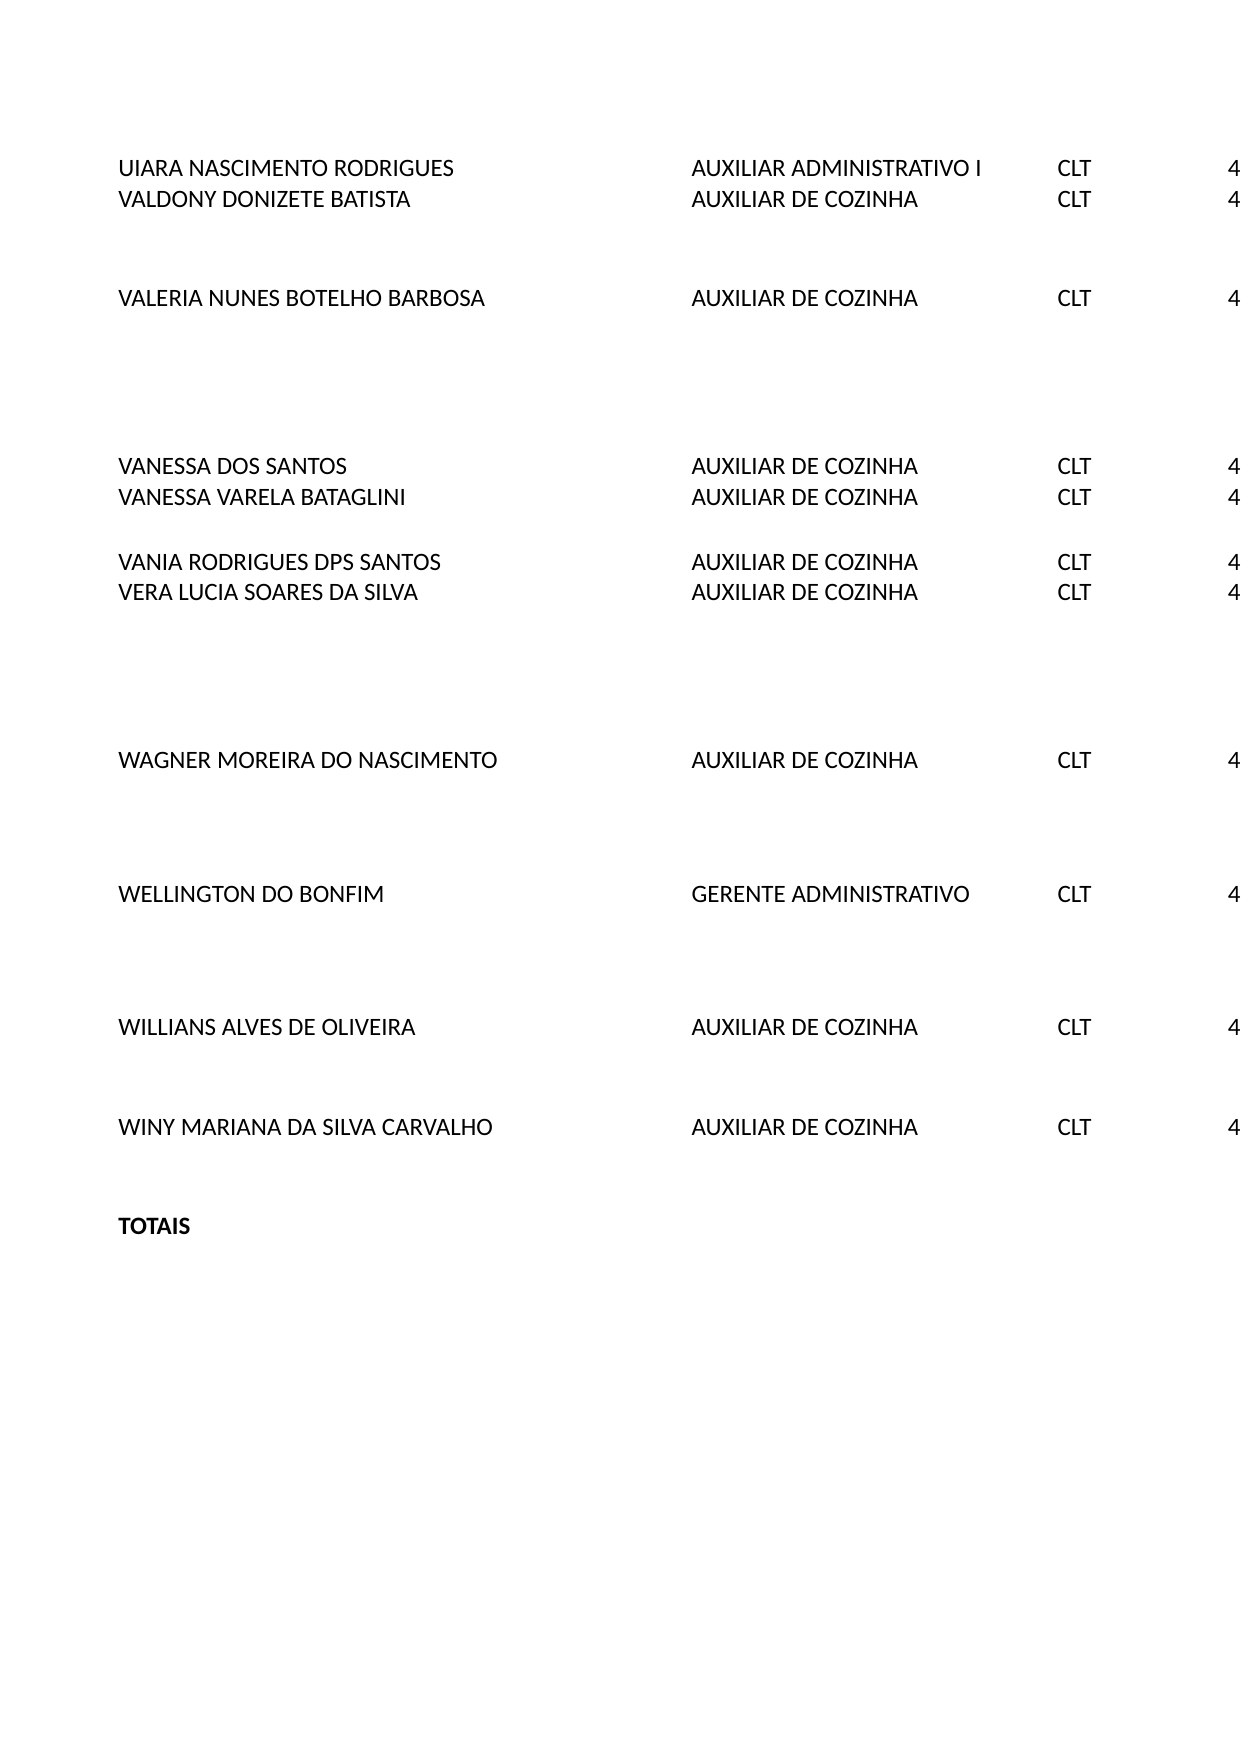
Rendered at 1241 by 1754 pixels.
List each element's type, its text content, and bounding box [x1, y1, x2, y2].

table_cell [115, 248, 688, 282]
table_cell [988, 248, 1161, 282]
table_cell [988, 809, 1161, 843]
table_cell [1161, 775, 1240, 809]
table_cell [688, 943, 988, 977]
table_cell [115, 382, 688, 416]
table_cell [688, 1176, 988, 1210]
table_cell VANESSA DOS SANTOS [115, 450, 688, 481]
table_cell 44 [1161, 546, 1240, 576]
table_cell [988, 676, 1161, 710]
table_cell [115, 1076, 688, 1111]
table_cell [688, 977, 988, 1012]
table_cell 44 [1161, 481, 1240, 511]
table_cell 44 [1161, 153, 1240, 183]
table_cell [1161, 1241, 1240, 1271]
table_cell [988, 1076, 1161, 1111]
table_cell [1161, 676, 1240, 710]
table_cell [1161, 809, 1240, 843]
table_cell [688, 676, 988, 710]
table_cell [115, 416, 688, 450]
table_cell [988, 511, 1161, 546]
table_cell [115, 214, 688, 248]
table_cell [115, 607, 688, 641]
table_cell [988, 416, 1161, 450]
table_cell [115, 909, 688, 943]
table_cell [688, 607, 988, 641]
table_cell [115, 844, 688, 878]
table_cell [1161, 607, 1240, 641]
table_cell [688, 347, 988, 382]
table_cell AUXILIAR DE COZINHA [688, 282, 988, 313]
table_cell [988, 1042, 1161, 1076]
table_cell GERENTE ADMINISTRATIVO [688, 878, 988, 908]
table_cell AUXILIAR DE COZINHA [688, 183, 988, 213]
table_cell [988, 607, 1161, 641]
table_cell 44 [1161, 183, 1240, 213]
table_cell 44 [1161, 576, 1240, 607]
table_cell CLT [988, 576, 1161, 607]
table_cell CLT [988, 282, 1161, 313]
table_cell CLT [988, 878, 1161, 908]
table_cell [115, 641, 688, 676]
table_cell [688, 248, 988, 282]
table_cell [988, 943, 1161, 977]
table_cell [115, 511, 688, 546]
table_cell [688, 641, 988, 676]
table_cell AUXILIAR DE COZINHA [688, 1111, 988, 1141]
table_cell [1161, 710, 1240, 744]
table_cell CLT [988, 744, 1161, 775]
table_cell [115, 313, 688, 347]
table_cell 44 [1161, 1012, 1240, 1042]
table_cell VERA LUCIA SOARES DA SILVA [115, 576, 688, 607]
table_cell [988, 118, 1161, 152]
table_cell [688, 775, 988, 809]
table_cell CLT [988, 481, 1161, 511]
table_cell [115, 977, 688, 1012]
table_cell WINY MARIANA DA SILVA CARVALHO [115, 1111, 688, 1141]
table_cell [988, 1241, 1161, 1271]
table_cell [1161, 347, 1240, 382]
table_cell [115, 1141, 688, 1176]
table_cell [688, 844, 988, 878]
table_cell [1161, 1210, 1240, 1241]
table_cell [688, 1141, 988, 1176]
table_cell 44 [1161, 744, 1240, 775]
table_cell [688, 511, 988, 546]
table_cell AUXILIAR DE COZINHA [688, 481, 988, 511]
table_cell WILLIANS ALVES DE OLIVEIRA [115, 1012, 688, 1042]
table_cell 44 [1161, 1111, 1240, 1141]
table_cell [115, 809, 688, 843]
table_cell [688, 1042, 988, 1076]
table_cell [988, 844, 1161, 878]
table_cell [1161, 214, 1240, 248]
table_cell [1161, 118, 1240, 152]
table_cell WELLINGTON DO BONFIM [115, 878, 688, 908]
table_cell VANIA RODRIGUES DPS SANTOS [115, 546, 688, 576]
table_cell 44 [1161, 282, 1240, 313]
table_cell [988, 909, 1161, 943]
table_cell [988, 1210, 1161, 1241]
table_cell [688, 416, 988, 450]
table_cell [1161, 844, 1240, 878]
table_cell VALDONY DONIZETE BATISTA [115, 183, 688, 213]
table_cell [1161, 1141, 1240, 1176]
table_cell AUXILIAR DE COZINHA [688, 1012, 988, 1042]
table_cell AUXILIAR ADMINISTRATIVO I [688, 153, 988, 183]
table_cell CLT [988, 153, 1161, 183]
table_cell [1161, 382, 1240, 416]
table_cell [1161, 909, 1240, 943]
table_cell [988, 313, 1161, 347]
table_cell [115, 710, 688, 744]
table_cell [1161, 1076, 1240, 1111]
table_cell [115, 1241, 688, 1271]
table_cell VANESSA VARELA BATAGLINI [115, 481, 688, 511]
table_cell AUXILIAR DE COZINHA [688, 450, 988, 481]
table_cell [988, 775, 1161, 809]
table_cell [688, 1210, 988, 1241]
table_cell [688, 1241, 988, 1271]
table_cell [1161, 416, 1240, 450]
table_cell [988, 1141, 1161, 1176]
table_cell CLT [988, 546, 1161, 576]
table_cell [688, 710, 988, 744]
table_cell [115, 1042, 688, 1076]
table_cell CLT [988, 183, 1161, 213]
table_cell AUXILIAR DE COZINHA [688, 576, 988, 607]
table_cell [688, 809, 988, 843]
table_cell [688, 1076, 988, 1111]
table_cell UIARA NASCIMENTO RODRIGUES [115, 153, 688, 183]
table_cell [988, 1176, 1161, 1210]
table_cell [115, 676, 688, 710]
table_cell [115, 943, 688, 977]
table_cell CLT [988, 1111, 1161, 1141]
table_cell [688, 382, 988, 416]
table_cell TOTAIS [115, 1210, 688, 1241]
table_cell [988, 347, 1161, 382]
table_cell 44 [1161, 450, 1240, 481]
table_cell [115, 347, 688, 382]
table_cell 44 [1161, 878, 1240, 908]
table_cell [688, 909, 988, 943]
table_cell [688, 313, 988, 347]
table_cell [1161, 248, 1240, 282]
table_cell CLT [988, 1012, 1161, 1042]
table_cell CLT [988, 450, 1161, 481]
table_cell [115, 118, 688, 152]
table_cell [1161, 943, 1240, 977]
table_cell [688, 118, 988, 152]
table_cell AUXILIAR DE COZINHA [688, 546, 988, 576]
table_cell [1161, 1176, 1240, 1210]
table_cell [1161, 977, 1240, 1012]
table_cell AUXILIAR DE COZINHA [688, 744, 988, 775]
table_cell [988, 977, 1161, 1012]
table_cell [115, 775, 688, 809]
table_cell [1161, 1042, 1240, 1076]
table_cell [1161, 511, 1240, 546]
table_cell [988, 641, 1161, 676]
table_cell VALERIA NUNES BOTELHO BARBOSA [115, 282, 688, 313]
table_cell WAGNER MOREIRA DO NASCIMENTO [115, 744, 688, 775]
table_cell [988, 214, 1161, 248]
table_cell [1161, 313, 1240, 347]
table_cell [988, 710, 1161, 744]
table_cell [1161, 641, 1240, 676]
table_cell [988, 382, 1161, 416]
table_cell [688, 214, 988, 248]
table_cell [115, 1176, 688, 1210]
